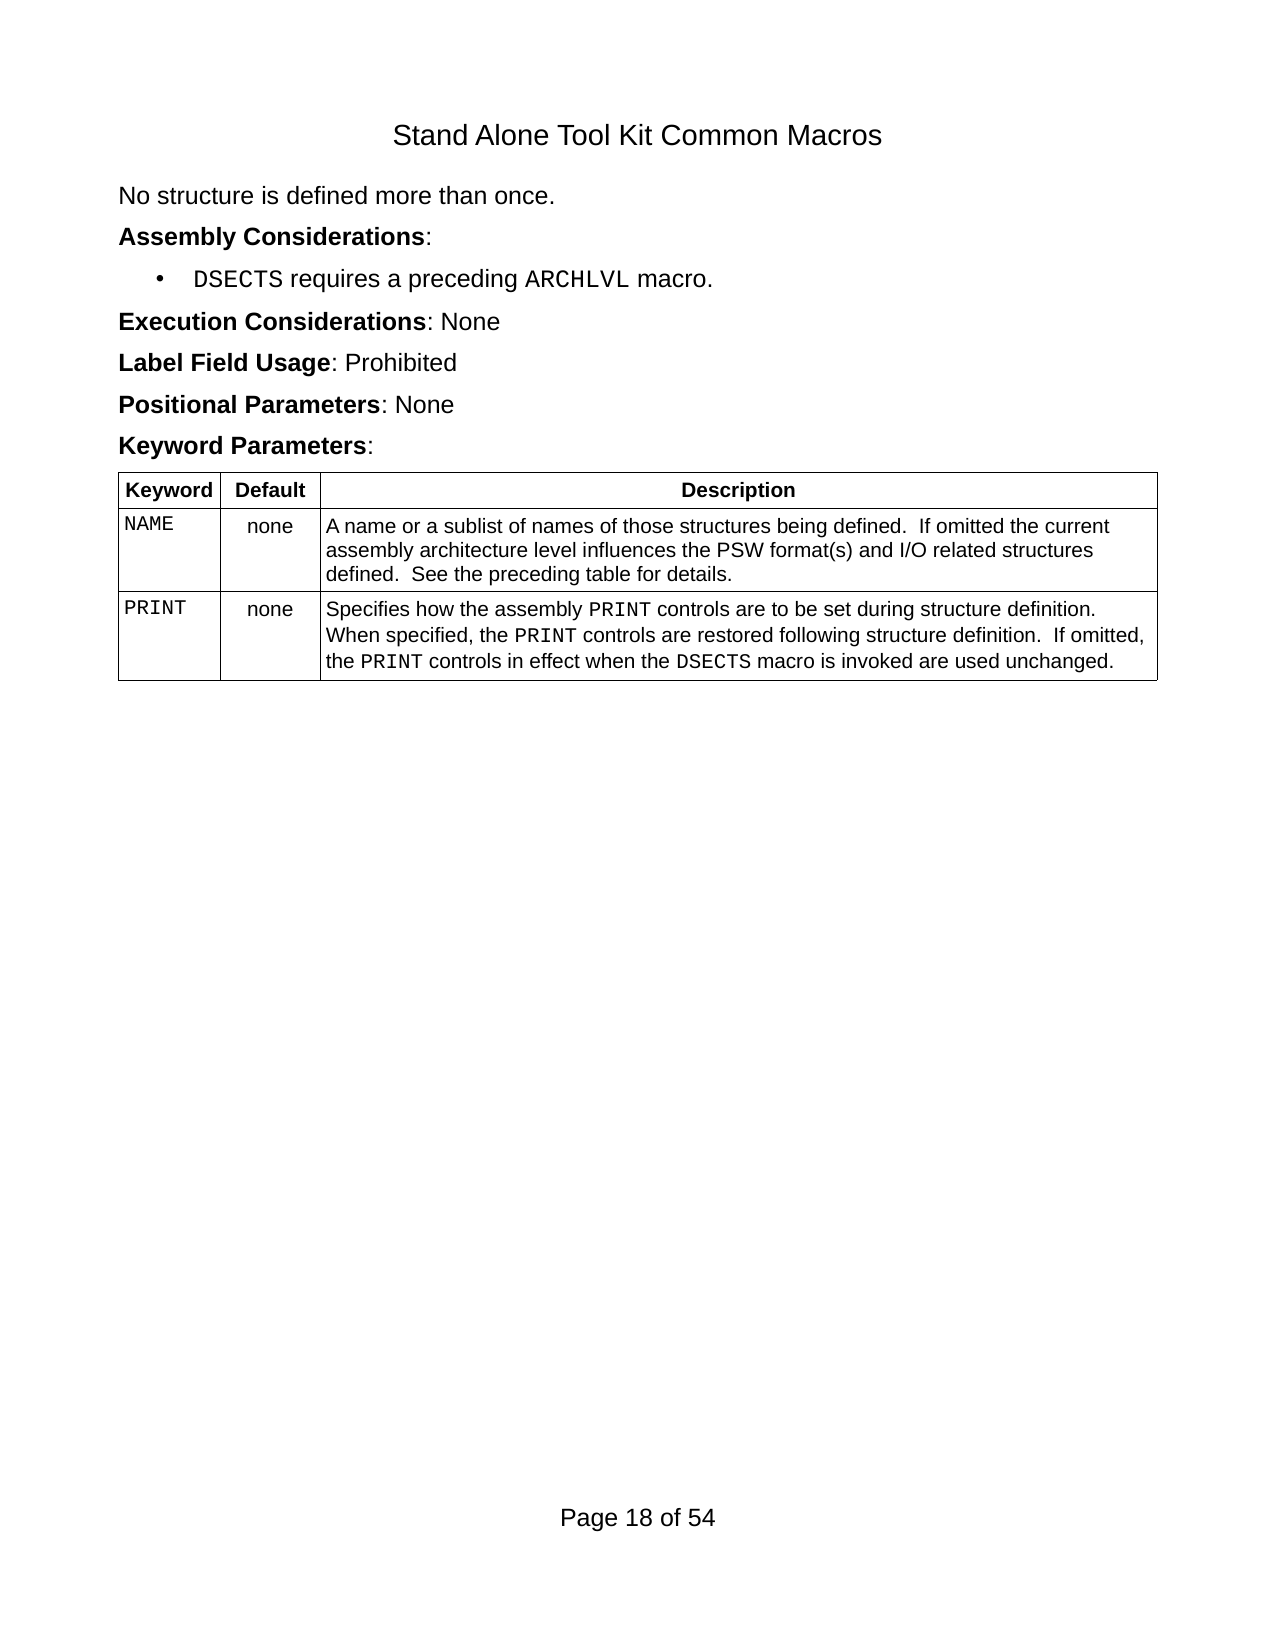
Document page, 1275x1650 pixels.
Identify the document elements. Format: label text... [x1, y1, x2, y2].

text Assembly Considerations: [118, 222, 1157, 251]
text Label Field Usage: Prohibited [118, 348, 1157, 377]
table_header Keyword [119, 473, 220, 508]
table_cell A name or a sublist of names of those structures being defined. If omitted the current assembly architecture level influences the PSW format(s) and I/O related structures defined. See the preceding table for details. [321, 509, 1157, 591]
text No structure is defined more than once. [118, 181, 1157, 210]
table_cell Specifies how the assembly PRINT controls are to be set during structure definition. When specified, the PRINT controls are restored following structure definition. If omitted, the PRINT controls in effect when the DSECTS macro is invoked are used unchanged. [321, 592, 1157, 680]
table_cell NAME [119, 509, 220, 591]
table_cell PRINT [119, 592, 220, 680]
text Execution Considerations: None [118, 307, 1157, 336]
table_header Description [321, 473, 1157, 508]
text Positional Parameters: None [118, 389, 1157, 418]
table_cell none [221, 592, 320, 680]
text Keyword Parameters: [118, 431, 1157, 459]
table_header Default [221, 473, 320, 508]
list DSECTS requires a preceding ARCHLVL macro. [156, 264, 1157, 294]
table_cell none [221, 509, 320, 591]
